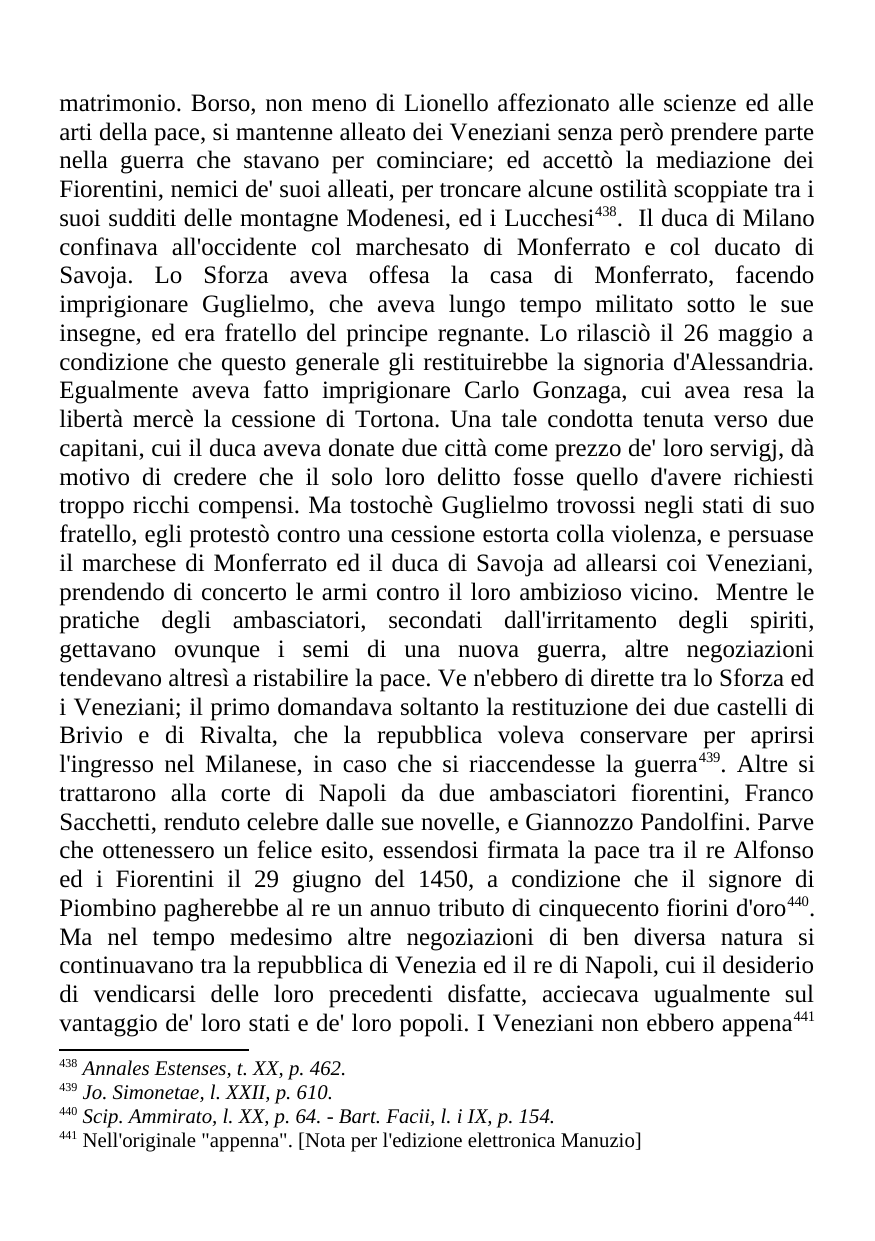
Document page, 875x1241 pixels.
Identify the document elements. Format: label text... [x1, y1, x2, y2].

text Annales Estenses, t. XX, p. 462. [59, 1056, 815, 1080]
text Nell'originale "appenna". [Nota per l'edizione elettronica Manuzio] [59, 1128, 815, 1152]
text Scip. Ammirato, l. XX, p. 64. - Bart. Facii, l. i IX, p. 154. [59, 1104, 815, 1128]
text Jo. Simonetae, l. XXII, p. 610. [59, 1080, 815, 1104]
